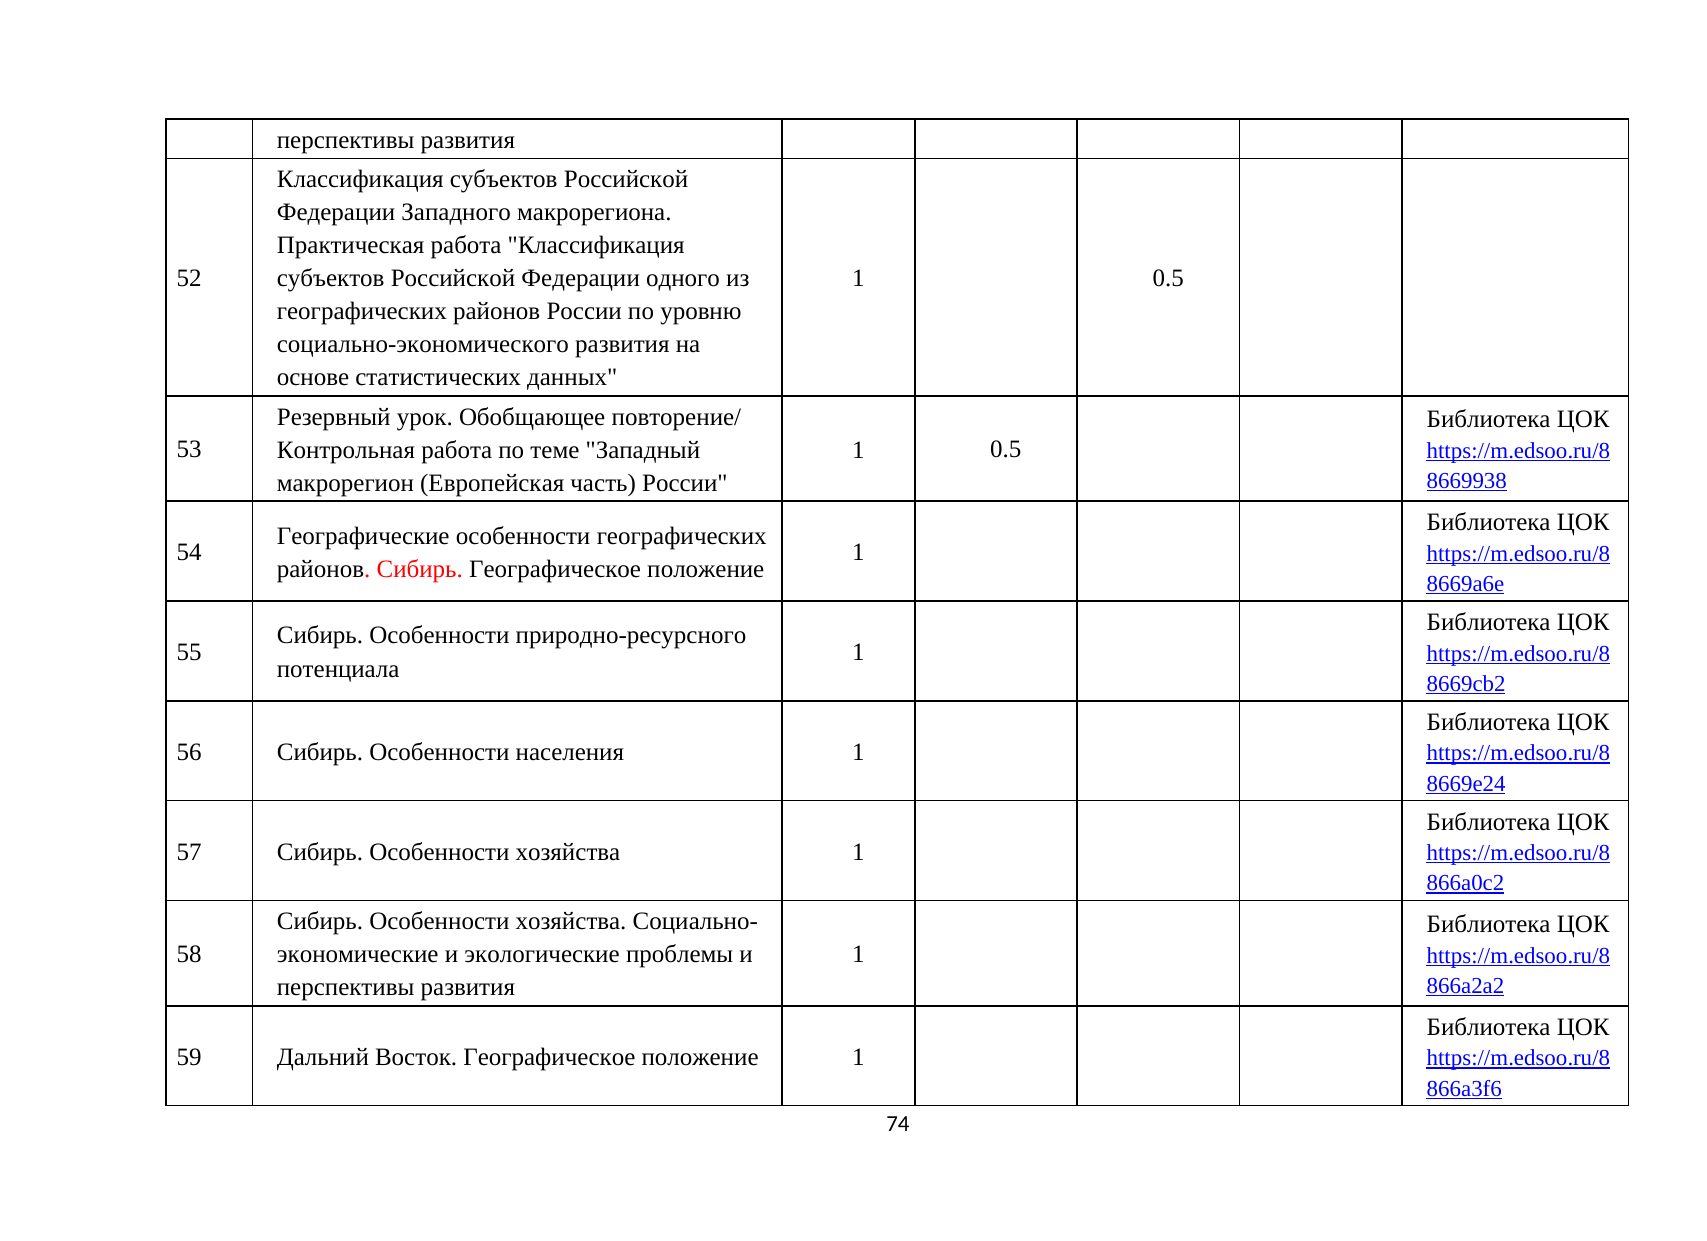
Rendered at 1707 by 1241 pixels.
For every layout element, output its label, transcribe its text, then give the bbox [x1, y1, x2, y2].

table_cell 55 [167, 602, 252, 700]
table_cell [1078, 901, 1239, 1005]
table_cell 56 [167, 702, 252, 800]
table_cell [1078, 801, 1239, 899]
table_cell Сибирь. Особенности природно-ресурсного потенциала [253, 602, 781, 700]
table_cell [1403, 120, 1628, 157]
table_cell Библиотека ЦОК https://m.edsoo.ru/88669a6e [1403, 502, 1628, 600]
table_cell 54 [167, 502, 252, 600]
table_cell Сибирь. Особенности населения [253, 702, 781, 800]
table_cell 1 [783, 901, 914, 1005]
table_cell [916, 159, 1076, 395]
table_cell [1078, 602, 1239, 700]
table_cell [1078, 502, 1239, 600]
table_cell [1240, 1007, 1401, 1105]
table_cell 0.5 [916, 397, 1076, 500]
table_cell [1240, 120, 1401, 157]
table_cell 57 [167, 801, 252, 899]
table_cell Географические особенности географических районов. Сибирь. Географическое положение [253, 502, 781, 600]
table_cell Библиотека ЦОК https://m.edsoo.ru/88669cb2 [1403, 602, 1628, 700]
table_cell [1240, 502, 1401, 600]
table_cell [1240, 901, 1401, 1005]
table_cell Библиотека ЦОК https://m.edsoo.ru/88669e24 [1403, 702, 1628, 800]
table_cell Библиотека ЦОК https://m.edsoo.ru/8866a0c2 [1403, 801, 1628, 899]
table_cell Библиотека ЦОК https://m.edsoo.ru/8866a2a2 [1403, 901, 1628, 1005]
table_cell [916, 1007, 1076, 1105]
table_cell 52 [167, 159, 252, 395]
table_cell 0.5 [1078, 159, 1239, 395]
table_cell [916, 502, 1076, 600]
table_cell 53 [167, 397, 252, 500]
table_cell [783, 120, 914, 157]
table_cell 1 [783, 397, 914, 500]
table_cell 1 [783, 159, 914, 395]
table_cell Резервный урок. Обобщающее повторение/ Контрольная работа по теме "Западный макрорегион (Европейская часть) России" [253, 397, 781, 500]
table_cell [1240, 159, 1401, 395]
table_cell [1078, 1007, 1239, 1105]
table_cell [1403, 159, 1628, 395]
table_cell 1 [783, 702, 914, 800]
table_cell [167, 120, 252, 157]
table_cell 1 [783, 801, 914, 899]
table_cell [1240, 397, 1401, 500]
table_cell Сибирь. Особенности хозяйства. Социально-экономические и экологические проблемы и перспективы развития [253, 901, 781, 1005]
table_cell [1078, 120, 1239, 157]
table_cell 58 [167, 901, 252, 1005]
table_cell [916, 702, 1076, 800]
table_cell [916, 801, 1076, 899]
table_cell [1078, 397, 1239, 500]
table_cell [1078, 702, 1239, 800]
table_cell Дальний Восток. Географическое положение [253, 1007, 781, 1105]
table_cell 59 [167, 1007, 252, 1105]
table_cell Классификация субъектов Российской Федерации Западного макрорегиона. Практическая работа "Классификация субъектов Российской Федерации одного из географических районов России по уровню социально-экономического развития на основе статистических данных" [253, 159, 781, 395]
table_cell [916, 901, 1076, 1005]
table_cell [1240, 801, 1401, 899]
table_cell Библиотека ЦОК https://m.edsoo.ru/88669938 [1403, 397, 1628, 500]
table_cell [916, 602, 1076, 700]
table_cell Библиотека ЦОК https://m.edsoo.ru/8866a3f6 [1403, 1007, 1628, 1105]
table_cell перспективы развития [253, 120, 781, 157]
table_cell 1 [783, 502, 914, 600]
table_cell 1 [783, 602, 914, 700]
table_cell 1 [783, 1007, 914, 1105]
table_cell [1240, 702, 1401, 800]
table_cell [916, 120, 1076, 157]
table_cell Сибирь. Особенности хозяйства [253, 801, 781, 899]
table_cell [1240, 602, 1401, 700]
